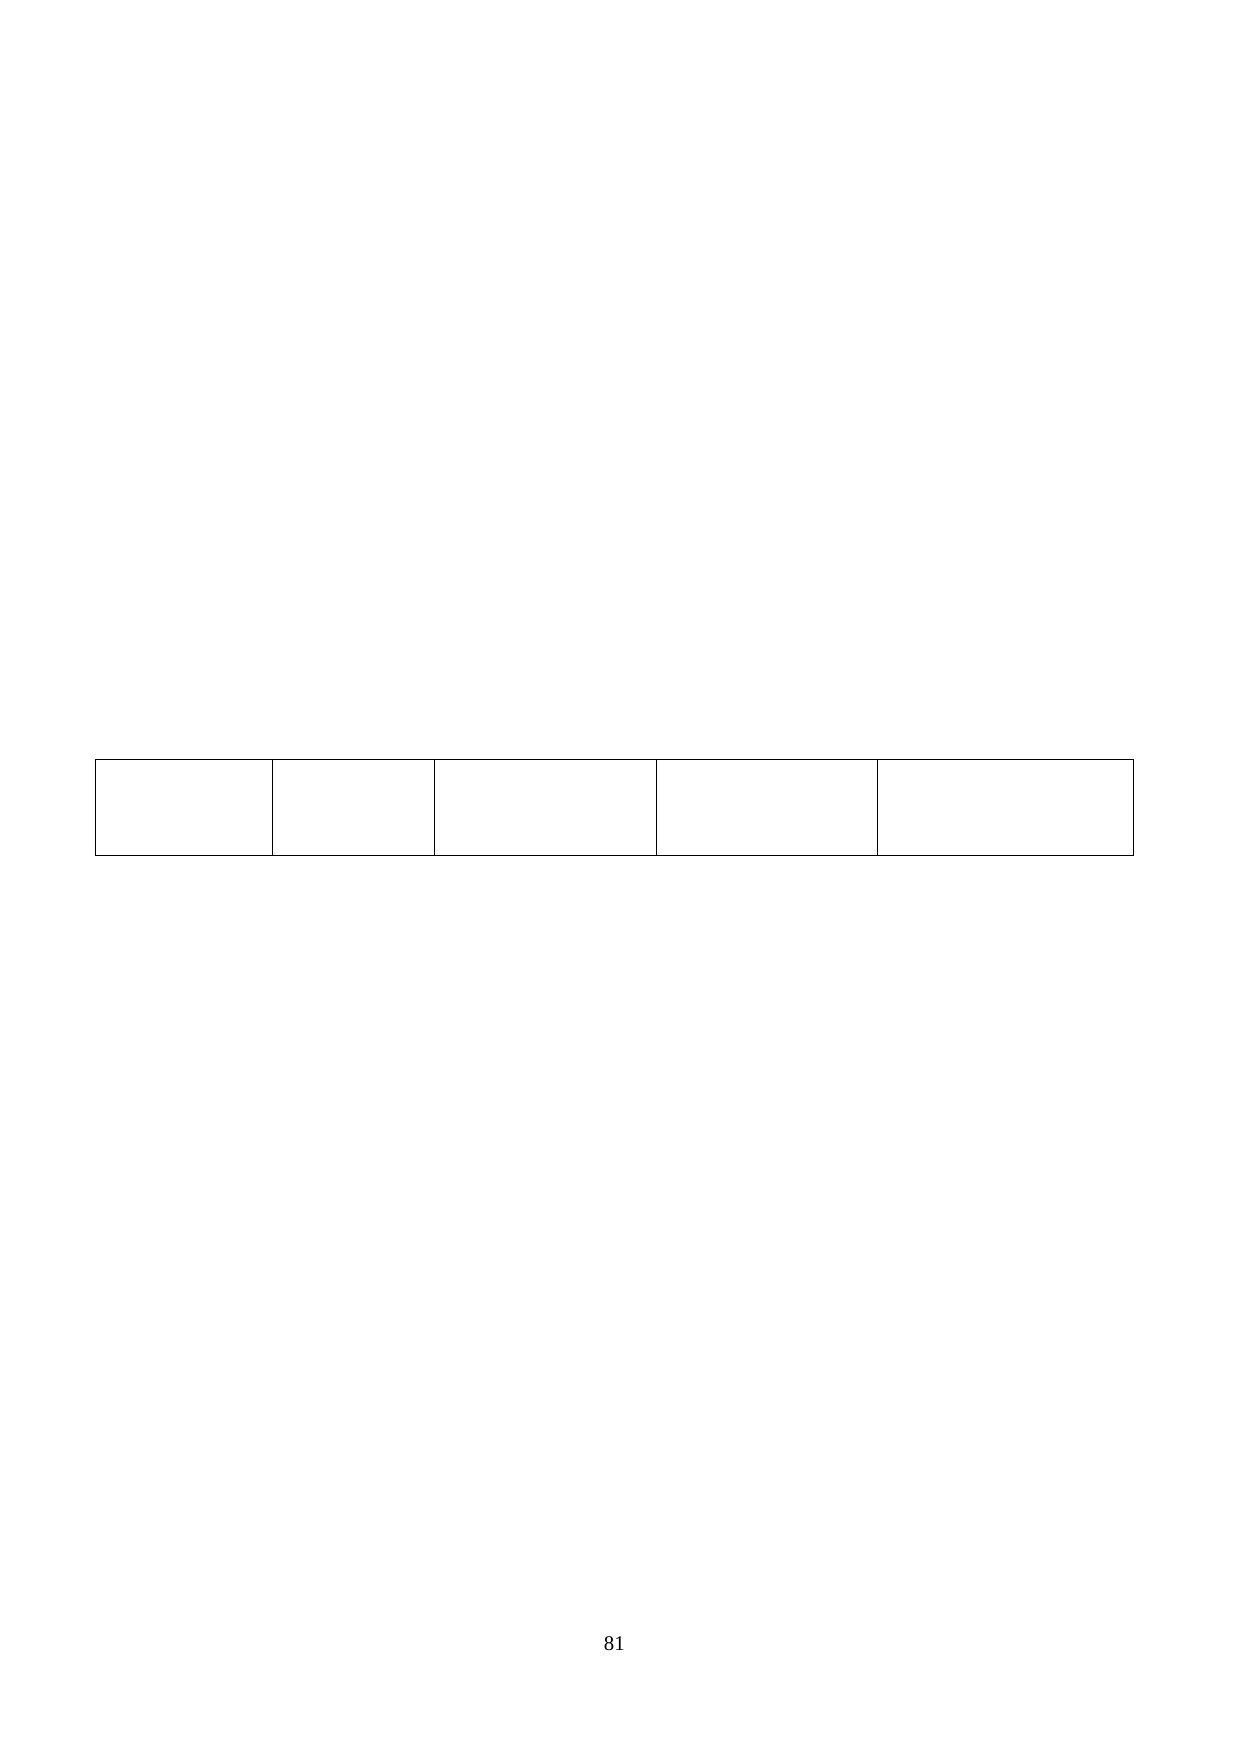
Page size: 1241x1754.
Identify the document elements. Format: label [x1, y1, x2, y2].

table_cell [657, 760, 877, 855]
table_cell [435, 760, 656, 855]
table_cell [96, 760, 272, 855]
table_cell [878, 760, 1133, 855]
table_cell [273, 760, 434, 855]
